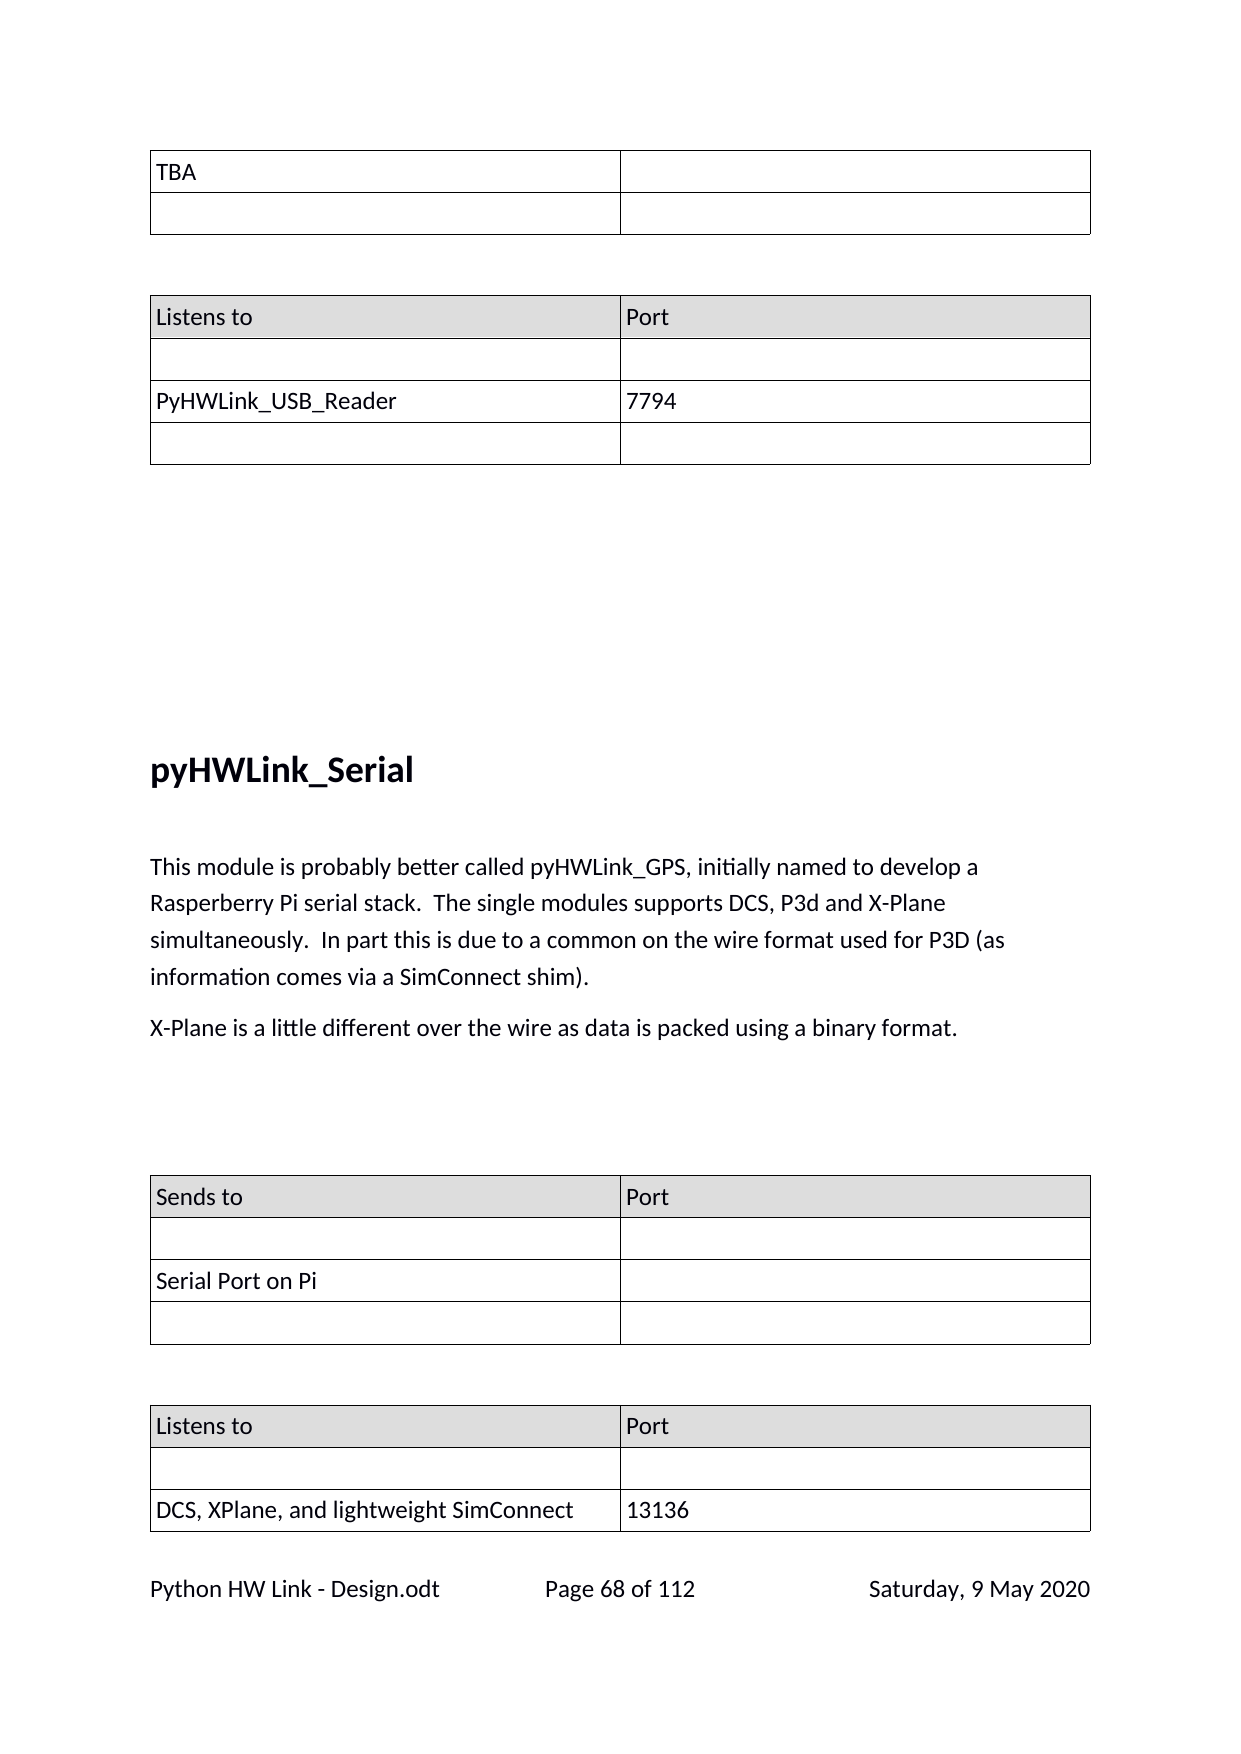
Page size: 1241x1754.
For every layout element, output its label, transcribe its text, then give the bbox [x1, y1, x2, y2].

table_cell [151, 1448, 620, 1489]
table_header Port [621, 1406, 1090, 1447]
table_cell [151, 1302, 620, 1343]
table_cell [621, 423, 1090, 464]
table_cell 13136 [621, 1490, 1090, 1531]
table_cell [151, 1218, 620, 1259]
table_header Sends to [151, 1176, 620, 1217]
table_header Listens to [151, 296, 620, 337]
table_cell DCS, XPlane, and lightweight SimConnect [151, 1490, 620, 1531]
table_cell TBA [151, 151, 620, 192]
table_cell [151, 193, 620, 234]
table_cell [621, 1260, 1090, 1301]
subtitle pyHWLink_Serial [150, 746, 1090, 791]
table_cell [621, 1302, 1090, 1343]
table_cell 7794 [621, 381, 1090, 422]
table_cell [151, 339, 620, 379]
table_cell [151, 423, 620, 464]
table_header Listens to [151, 1406, 620, 1447]
table_cell [621, 1218, 1090, 1259]
table_cell [621, 339, 1090, 379]
table_cell PyHWLink_USB_Reader [151, 381, 620, 422]
table_cell Serial Port on Pi [151, 1260, 620, 1301]
text X-Plane is a little different over the wire as data is packed using a binary format. [150, 1012, 1090, 1042]
table_header Port [621, 1176, 1090, 1217]
table_cell [621, 193, 1090, 234]
table_header Port [621, 296, 1090, 337]
table_cell [621, 151, 1090, 192]
text This module is probably better called pyHWLink_GPS, initially named to develop a Rasperberry Pi serial stack. The single modules supports DCS, P3d and X-Plane simultaneously. In part this is due to a common on the wire format used for P3D (as information comes via a SimConnect shim). [150, 851, 1090, 991]
table_cell [621, 1448, 1090, 1489]
